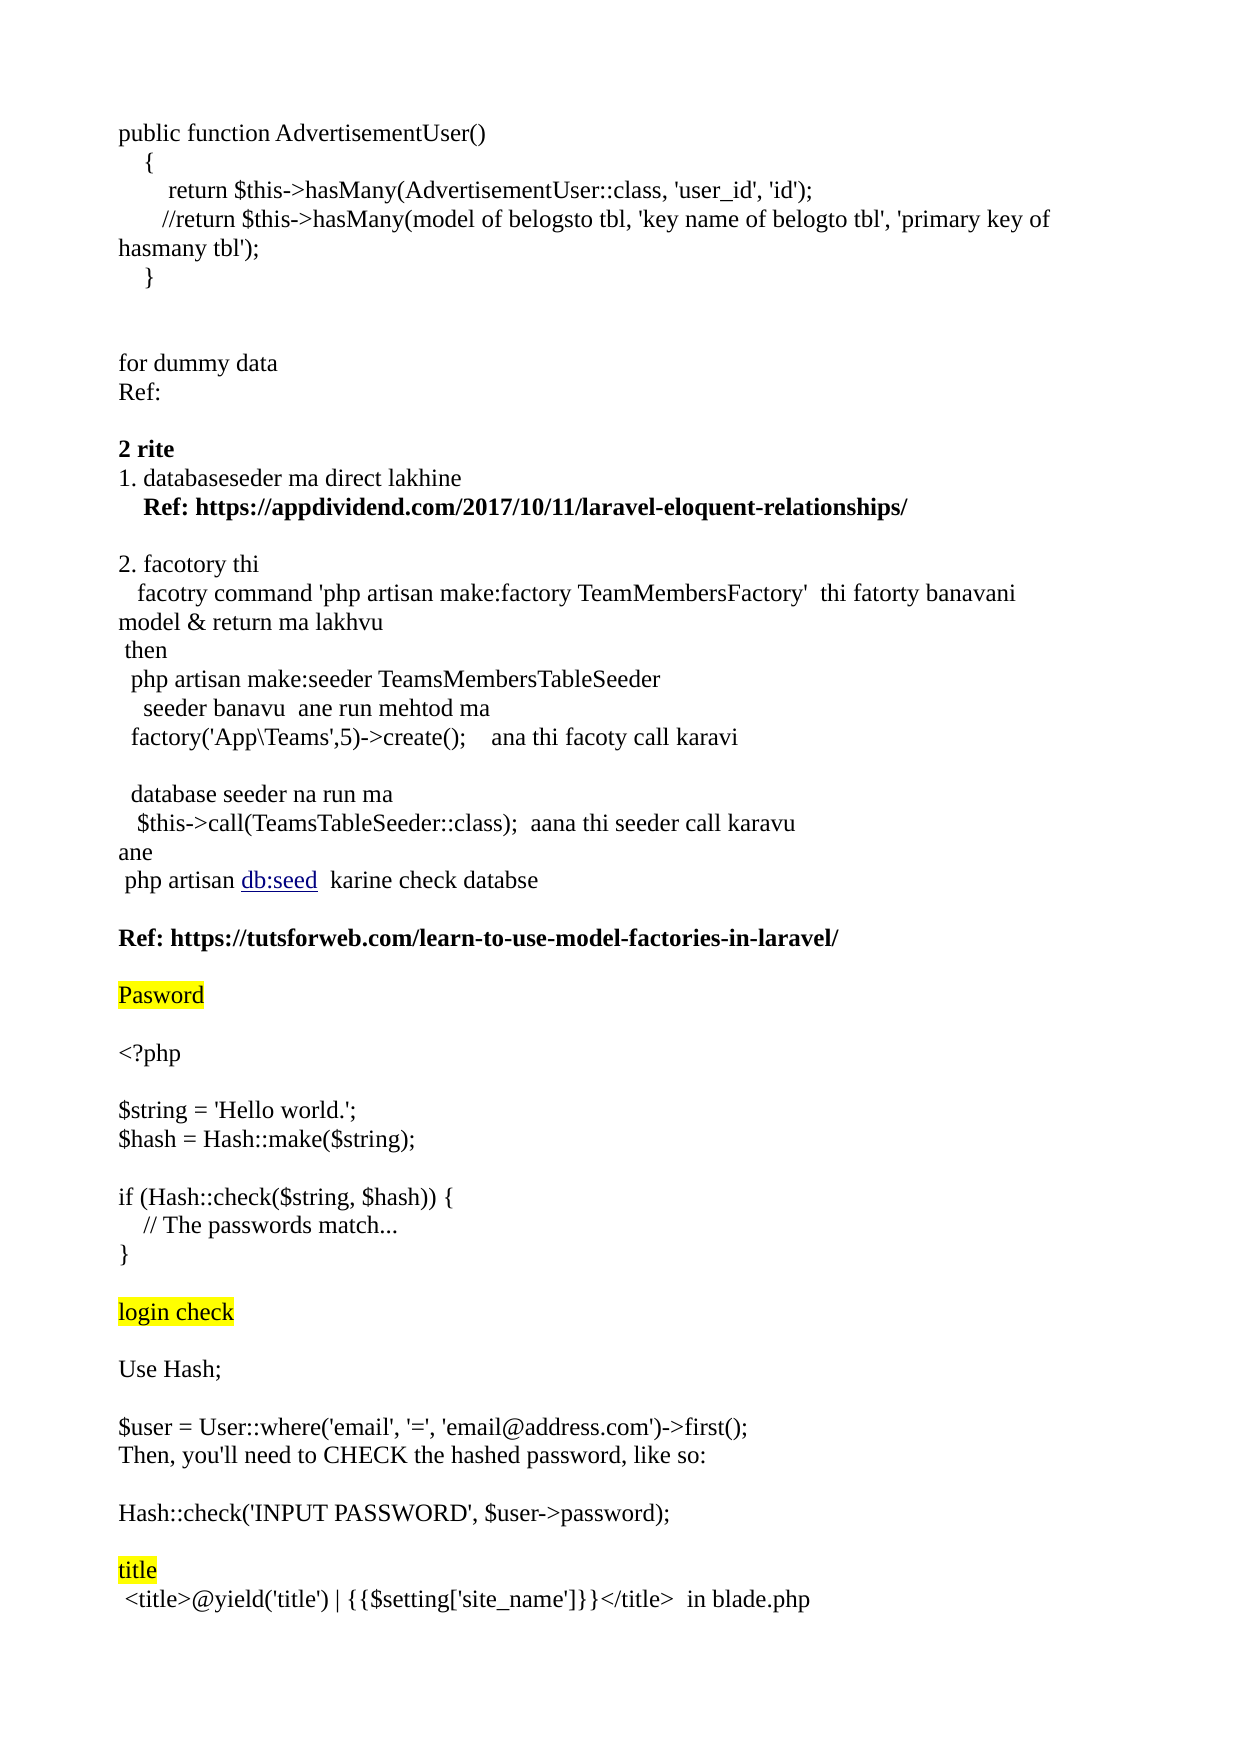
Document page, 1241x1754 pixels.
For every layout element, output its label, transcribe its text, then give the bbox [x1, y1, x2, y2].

text facotry command 'php artisan make:factory TeamMembersFactory' thi fatorty banavani [118, 578, 1122, 607]
text $this->call(TeamsTableSeeder::class); aana thi seeder call karavu [118, 808, 1122, 837]
text ane [118, 837, 1122, 866]
text php artisan db:seed karine check databse [118, 866, 1122, 894]
text $string = 'Hello world.'; [118, 1096, 1122, 1124]
text } [118, 262, 1122, 291]
text Pasword [118, 981, 1122, 1009]
text database seeder na run ma [118, 779, 1122, 808]
text Ref: https://tutsforweb.com/learn-to-use-model-factories-in-laravel/ [118, 923, 1122, 952]
text <?php [118, 1038, 1122, 1067]
text Ref: [118, 377, 1122, 406]
text if (Hash::check($string, $hash)) { [118, 1182, 1122, 1211]
text public function AdvertisementUser() [118, 118, 1122, 147]
text login check [118, 1297, 1122, 1326]
text Hash::check('INPUT PASSWORD', $user->password); [118, 1498, 1122, 1527]
text 2 rite [118, 434, 1122, 463]
text //return $this->hasMany(model of belogsto tbl, 'key name of belogto tbl', 'primary key of hasmany tbl'); [118, 204, 1122, 262]
text model & return ma lakhvu [118, 607, 1122, 636]
text } [118, 1239, 1122, 1268]
text 1. databaseseder ma direct lakhine [118, 463, 1122, 492]
text for dummy data [118, 348, 1122, 377]
text $hash = Hash::make($string); [118, 1124, 1122, 1153]
text Ref: https://appdividend.com/2017/10/11/laravel-eloquent-relationships/ [118, 492, 1122, 521]
text seeder banavu ane run mehtod ma [118, 693, 1122, 722]
text return $this->hasMany(AdvertisementUser::class, 'user_id', 'id'); [118, 176, 1122, 204]
text factory('App\Teams',5)->create(); ana thi facoty call karavi [118, 722, 1122, 751]
text $user = User::where('email', '=', 'email@address.com')->first(); [118, 1412, 1122, 1441]
text 2. facotory thi [118, 549, 1122, 578]
text Use Hash; [118, 1354, 1122, 1383]
text php artisan make:seeder TeamsMembersTableSeeder [118, 664, 1122, 693]
text then [118, 636, 1122, 664]
text Then, you'll need to CHECK the hashed password, like so: [118, 1441, 1122, 1469]
text // The passwords match... [118, 1211, 1122, 1239]
text title [118, 1556, 1122, 1584]
text <title>@yield('title') | {{$setting['site_name']}}</title> in blade.php [118, 1584, 1122, 1613]
text { [118, 147, 1122, 176]
